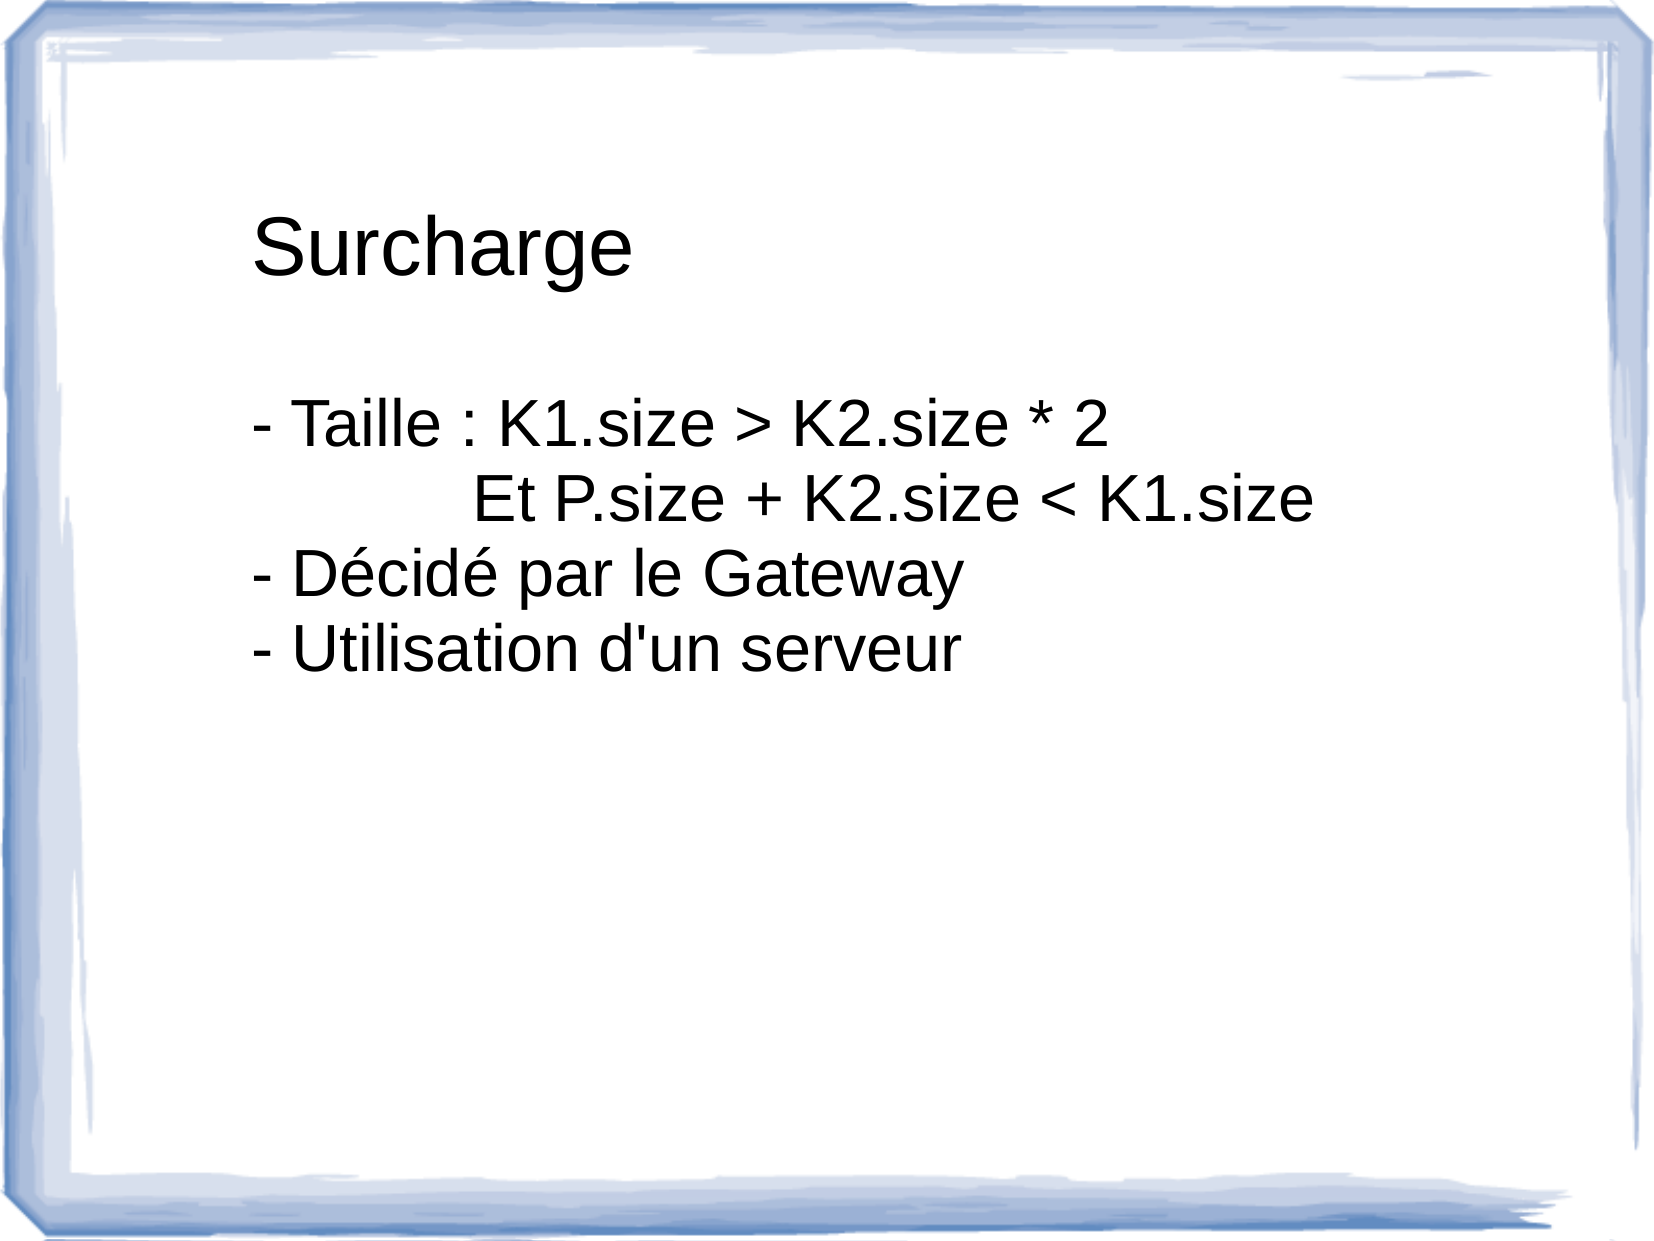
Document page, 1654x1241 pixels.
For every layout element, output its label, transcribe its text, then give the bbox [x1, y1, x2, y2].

text_box Surcharge - Taille : K1.size > K2.size * 2 Et P.size + K2.size < K1.size - Décidé par le Gateway - Utilisation d'un serveur [236, 193, 1430, 693]
picture [0, 0, 1654, 1241]
